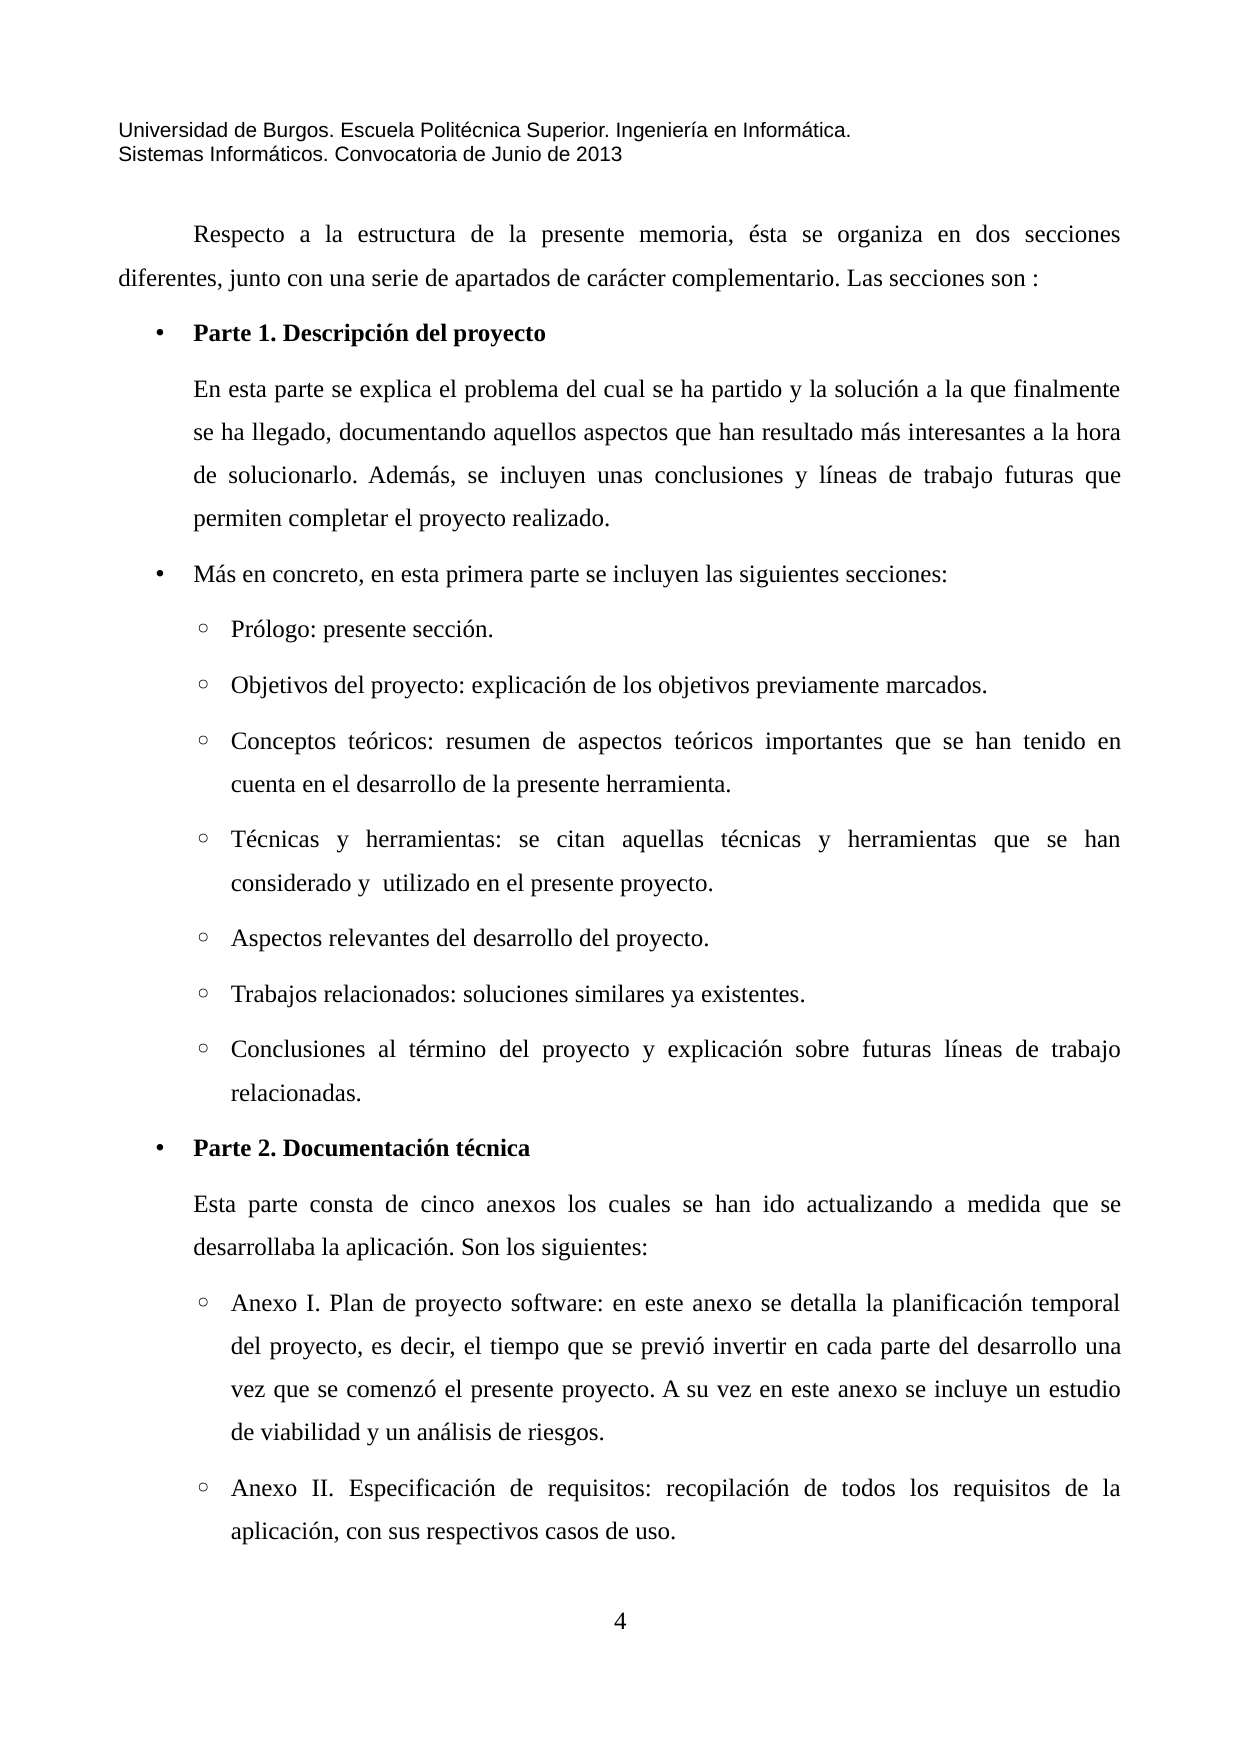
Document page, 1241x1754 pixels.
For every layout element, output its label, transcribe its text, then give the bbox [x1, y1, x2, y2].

list Parte 1. Descripción del proyecto [156, 318, 1122, 347]
list Esta parte consta de cinco anexos los cuales se han ido actualizando a medida que se desarrollaba la aplicación. Son los siguientes: [156, 1189, 1122, 1261]
list Trabajos relacionados: soluciones similares ya existentes. [193, 979, 1122, 1008]
list Prólogo: presente sección. [193, 614, 1122, 643]
list Conclusiones al término del proyecto y explicación sobre futuras líneas de trabajo relacionadas. [193, 1034, 1122, 1106]
list Objetivos del proyecto: explicación de los objetivos previamente marcados. [193, 670, 1122, 699]
text Respecto a la estructura de la presente memoria, ésta se organiza en dos secciones diferentes, junto con una serie de apartados de carácter complementario. Las secciones son : [118, 219, 1122, 291]
list En esta parte se explica el problema del cual se ha partido y la solución a la que finalmente se ha llegado, documentando aquellos aspectos que han resultado más interesantes a la hora de solucionarlo. Además, se incluyen unas conclusiones y líneas de trabajo futuras que permiten completar el proyecto realizado. [156, 374, 1122, 532]
list Parte 2. Documentación técnica [156, 1133, 1122, 1162]
list Técnicas y herramientas: se citan aquellas técnicas y herramientas que se han considerado y utilizado en el presente proyecto. [193, 824, 1122, 896]
list Conceptos teóricos: resumen de aspectos teóricos importantes que se han tenido en cuenta en el desarrollo de la presente herramienta. [193, 726, 1122, 798]
list Aspectos relevantes del desarrollo del proyecto. [193, 923, 1122, 952]
list Más en concreto, en esta primera parte se incluyen las siguientes secciones: [156, 559, 1122, 588]
list Anexo I. Plan de proyecto software: en este anexo se detalla la planificación temporal del proyecto, es decir, el tiempo que se previó invertir en cada parte del desarrollo una vez que se comenzó el presente proyecto. A su vez en este anexo se incluye un estudio de viabilidad y un análisis de riesgos. [193, 1288, 1122, 1446]
list Anexo II. Especificación de requisitos: recopilación de todos los requisitos de la aplicación, con sus respectivos casos de uso. [193, 1473, 1122, 1544]
